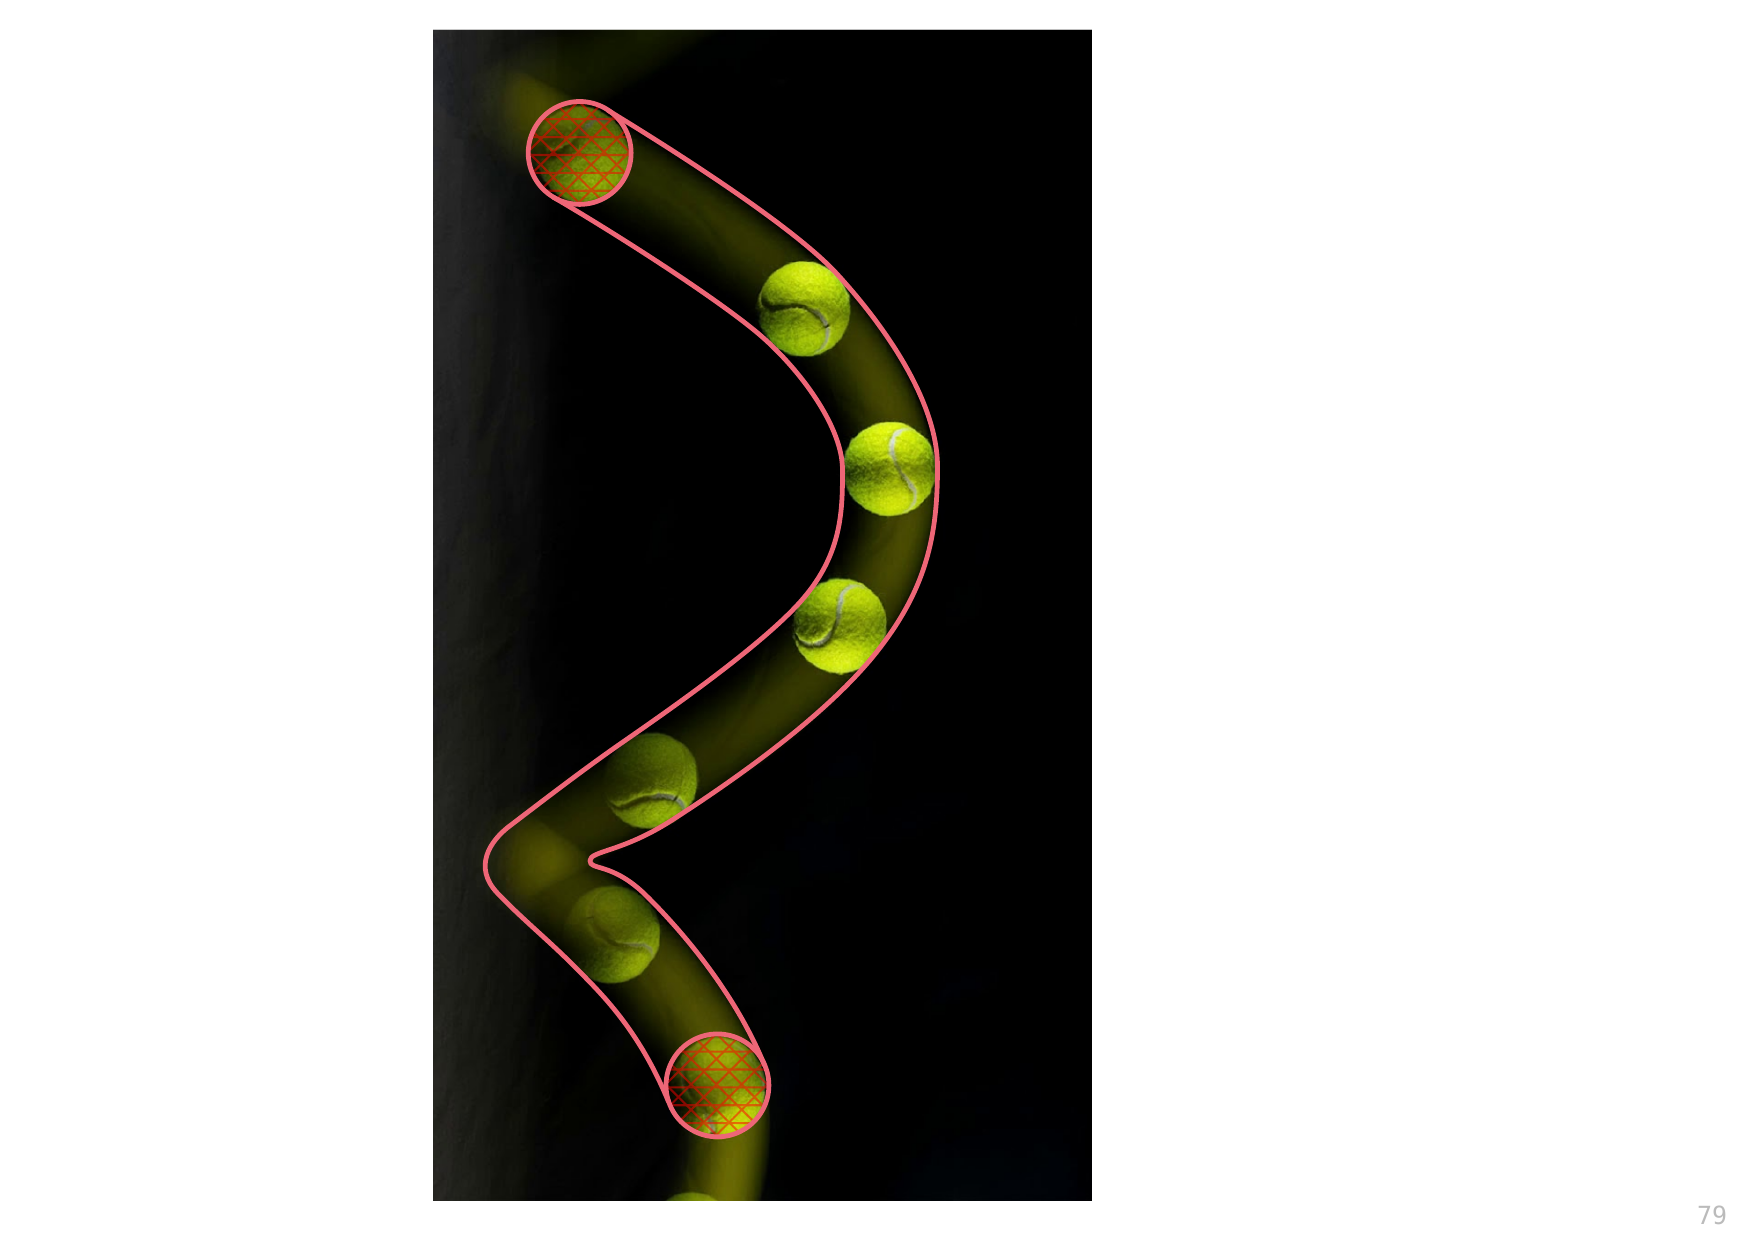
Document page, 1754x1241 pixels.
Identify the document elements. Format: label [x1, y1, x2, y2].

text_box [528, 101, 632, 205]
text_box [666, 1033, 769, 1137]
picture [432, 29, 1092, 1201]
